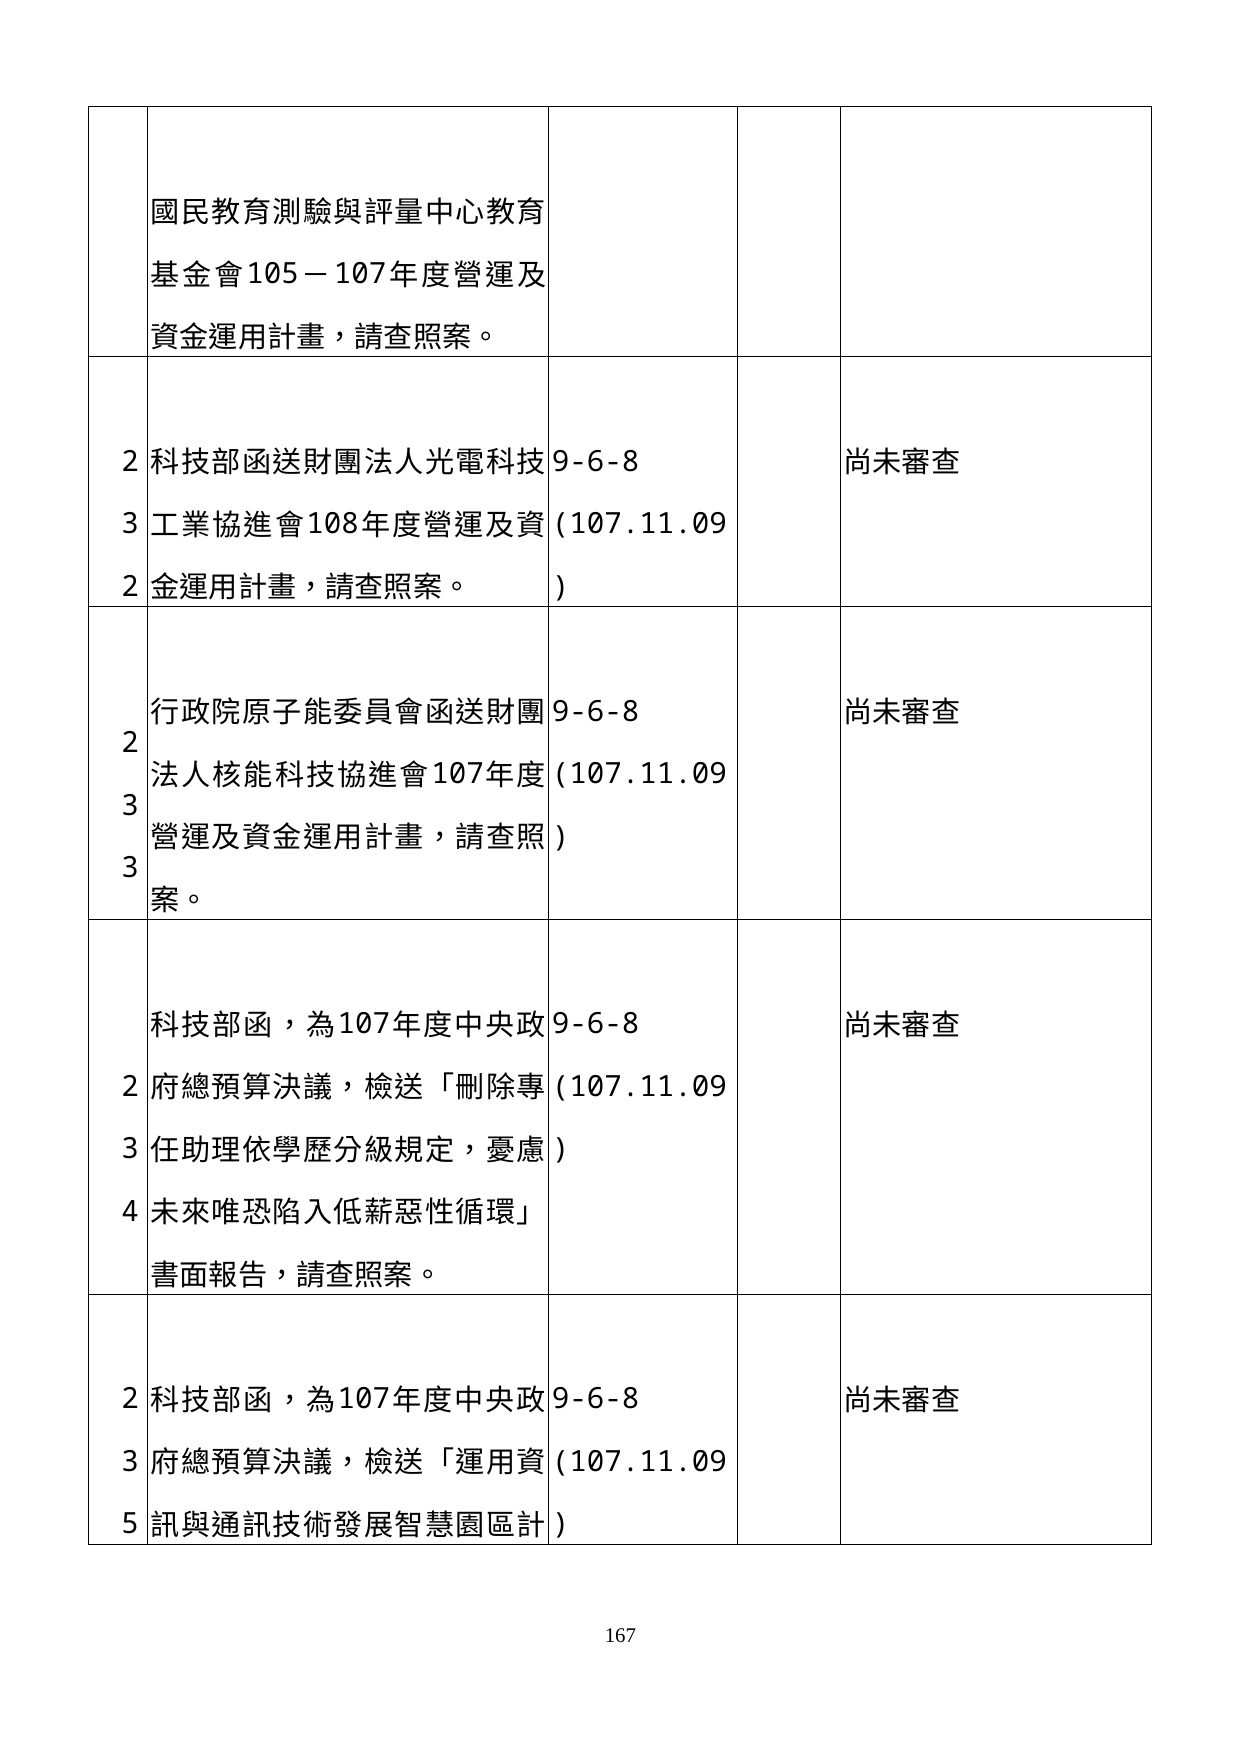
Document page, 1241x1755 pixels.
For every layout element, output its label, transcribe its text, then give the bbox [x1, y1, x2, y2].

table_cell 行政院原子能委員會函送財團法人核能科技協進會107年度營運及資金運用計畫，請查照案。 [148, 607, 548, 918]
table_cell 科技部函送財團法人光電科技工業協進會108年度營運及資金運用計畫，請查照案。 [148, 357, 548, 606]
table_cell 9-6-8 (107.11.09) [549, 607, 737, 918]
table_cell [841, 107, 1151, 356]
table_cell [738, 357, 840, 606]
table_cell 9-6-8 (107.11.09) [549, 1295, 737, 1543]
table_cell 科技部函，為107年度中央政府總預算決議，檢送「刪除專任助理依學歷分級規定，憂慮未來唯恐陷入低薪惡性循環」書面報告，請查照案。 [148, 920, 548, 1293]
table_cell 尚未審查 [841, 357, 1151, 606]
table_cell [738, 607, 840, 918]
table_cell [89, 107, 147, 356]
table_cell [549, 107, 737, 356]
table_cell [738, 1295, 840, 1543]
table_cell 尚未審查 [841, 920, 1151, 1293]
table_cell 國民教育測驗與評量中心教育基金會105－107年度營運及資金運用計畫，請查照案。 [148, 107, 548, 356]
table_cell 科技部函，為107年度中央政府總預算決議，檢送「運用資訊與通訊技術發展智慧園區計 [148, 1295, 548, 1543]
table_cell 尚未審查 [841, 607, 1151, 918]
table_cell [738, 920, 840, 1293]
table_cell 尚未審查 [841, 1295, 1151, 1543]
table_cell [89, 920, 147, 1293]
table_cell [738, 107, 840, 356]
table_cell [89, 357, 147, 606]
table_cell 9-6-8 (107.11.09) [549, 357, 737, 606]
table_cell [89, 1295, 147, 1543]
table_cell 9-6-8 (107.11.09) [549, 920, 737, 1293]
table_cell [89, 607, 147, 918]
